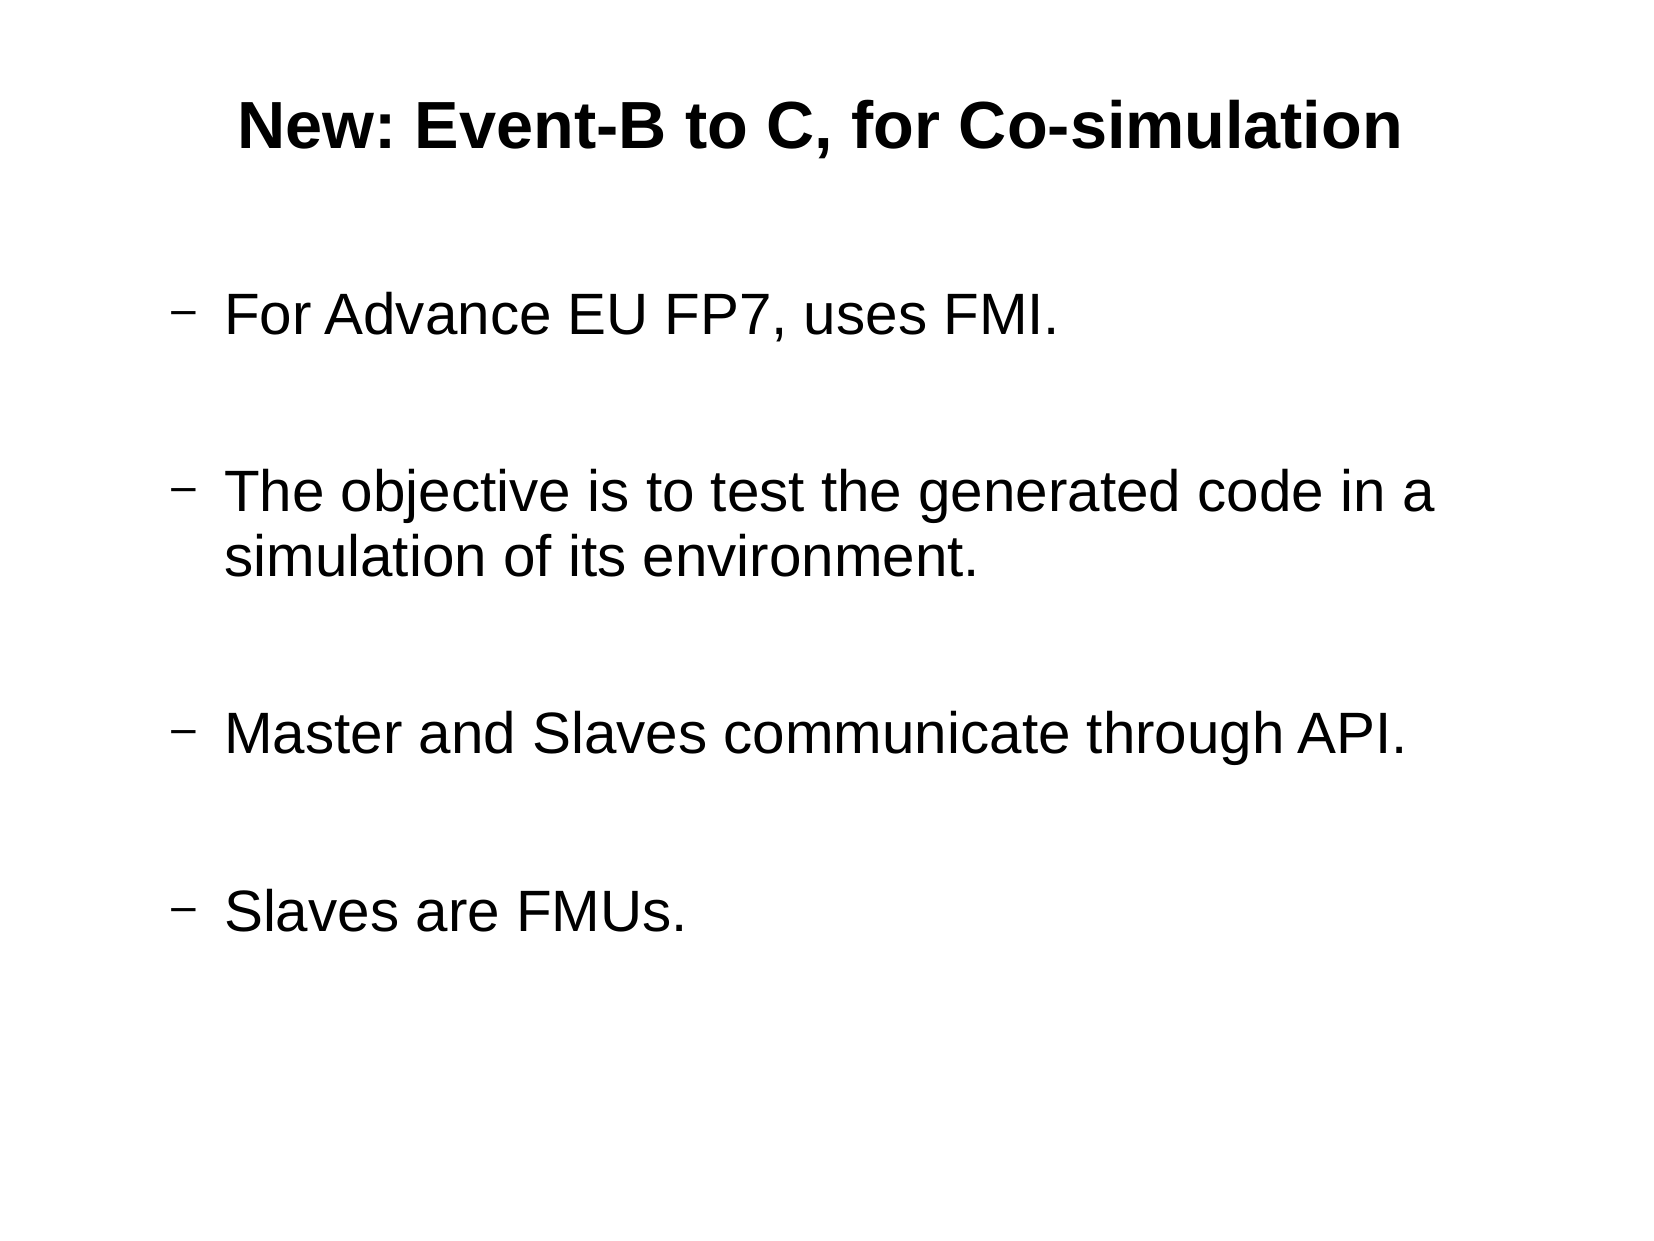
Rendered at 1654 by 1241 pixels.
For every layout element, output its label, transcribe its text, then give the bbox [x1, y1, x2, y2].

list New: Event-B to C, for Co-simulation For Advance EU FP7, uses FMI. The objective is to test the generated code in a simulation of its environment. Master and Slaves communicate through API. Slaves are FMUs. [82, 88, 1560, 1170]
